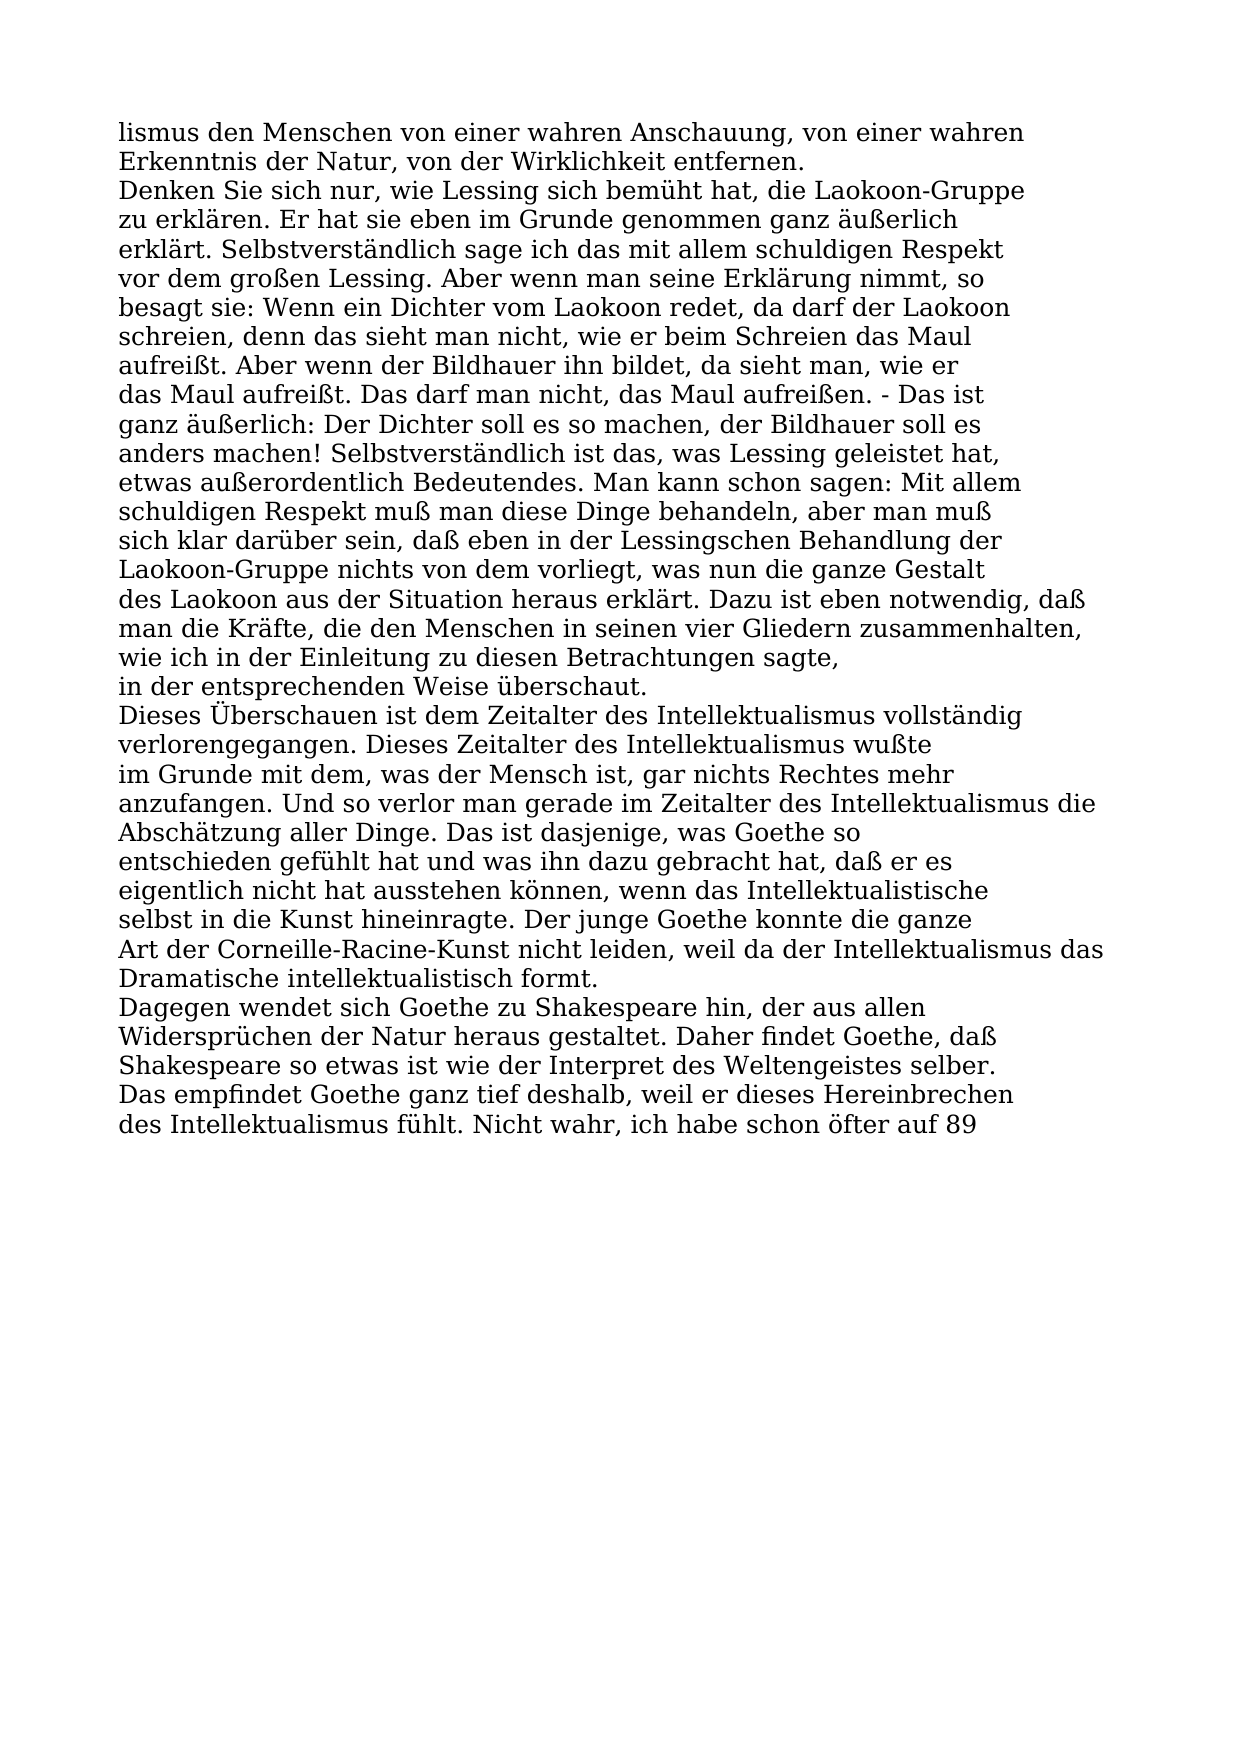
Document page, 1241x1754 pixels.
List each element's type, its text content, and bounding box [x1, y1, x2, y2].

text im Grunde mit dem, was der Mensch ist, gar nichts Rechtes mehr [118, 760, 1122, 789]
text schreien, denn das sieht man nicht, wie er beim Schreien das Maul [118, 322, 1122, 351]
text das Maul aufreißt. Das darf man nicht, das Maul aufreißen. - Das ist [118, 381, 1122, 410]
text zu erklären. Er hat sie eben im Grunde genommen ganz äußerlich [118, 206, 1122, 235]
text etwas außerordentlich Bedeutendes. Man kann schon sagen: Mit allem [118, 468, 1122, 497]
text besagt sie: Wenn ein Dichter vom Laokoon redet, da darf der Laokoon [118, 293, 1122, 322]
text in der entsprechenden Weise überschaut. [118, 672, 1122, 701]
text ganz äußerlich: Der Dichter soll es so machen, der Bildhauer soll es [118, 410, 1122, 439]
text aufreißt. Aber wenn der Bildhauer ihn bildet, da sieht man, wie er [118, 351, 1122, 381]
text schuldigen Respekt muß man diese Dinge behandeln, aber man muß [118, 497, 1122, 526]
text anzufangen. Und so verlor man gerade im Zeitalter des Intellektualismus die Abschätzung aller Dinge. Das ist dasjenige, was Goethe so [118, 789, 1122, 847]
text Laokoon-Gruppe nichts von dem vorliegt, was nun die ganze Gestalt [118, 556, 1122, 585]
text Shakespeare so etwas ist wie der Interpret des Weltengeistes selber. [118, 1051, 1122, 1081]
text Widersprüchen der Natur heraus gestaltet. Daher findet Goethe, daß [118, 1022, 1122, 1051]
text entschieden gefühlt hat und was ihn dazu gebracht hat, daß er es [118, 847, 1122, 876]
text Dagegen wendet sich Goethe zu Shakespeare hin, der aus allen [118, 993, 1122, 1022]
text des Laokoon aus der Situation heraus erklärt. Dazu ist eben notwendig, daß man die Kräfte, die den Menschen in seinen vier Gliedern zusammenhalten, wie ich in der Einleitung zu diesen Betrachtungen sagte, [118, 585, 1122, 672]
text vor dem großen Lessing. Aber wenn man seine Erklärung nimmt, so [118, 264, 1122, 293]
text Art der Corneille-Racine-Kunst nicht leiden, weil da der Intellektualismus das Dramatische intellektualistisch formt. [118, 935, 1122, 993]
text Dieses Überschauen ist dem Zeitalter des Intellektualismus vollständig verlorengegangen. Dieses Zeitalter des Intellektualismus wußte [118, 701, 1122, 760]
text anders machen! Selbstverständlich ist das, was Lessing geleistet hat, [118, 439, 1122, 468]
text erklärt. Selbstverständlich sage ich das mit allem schuldigen Respekt [118, 235, 1122, 264]
text Denken Sie sich nur, wie Lessing sich bemüht hat, die Laokoon-Gruppe [118, 176, 1122, 206]
text eigentlich nicht hat ausstehen können, wenn das Intellektualistische [118, 876, 1122, 906]
text des Intellektualismus fühlt. Nicht wahr, ich habe schon öfter auf 89 [118, 1110, 1122, 1139]
text selbst in die Kunst hineinragte. Der junge Goethe konnte die ganze [118, 906, 1122, 935]
text lismus den Menschen von einer wahren Anschauung, von einer wahren Erkenntnis der Natur, von der Wirklichkeit entfernen. [118, 118, 1122, 176]
text Das empfindet Goethe ganz tief deshalb, weil er dieses Hereinbrechen [118, 1081, 1122, 1110]
text sich klar darüber sein, daß eben in der Lessingschen Behandlung der [118, 526, 1122, 556]
